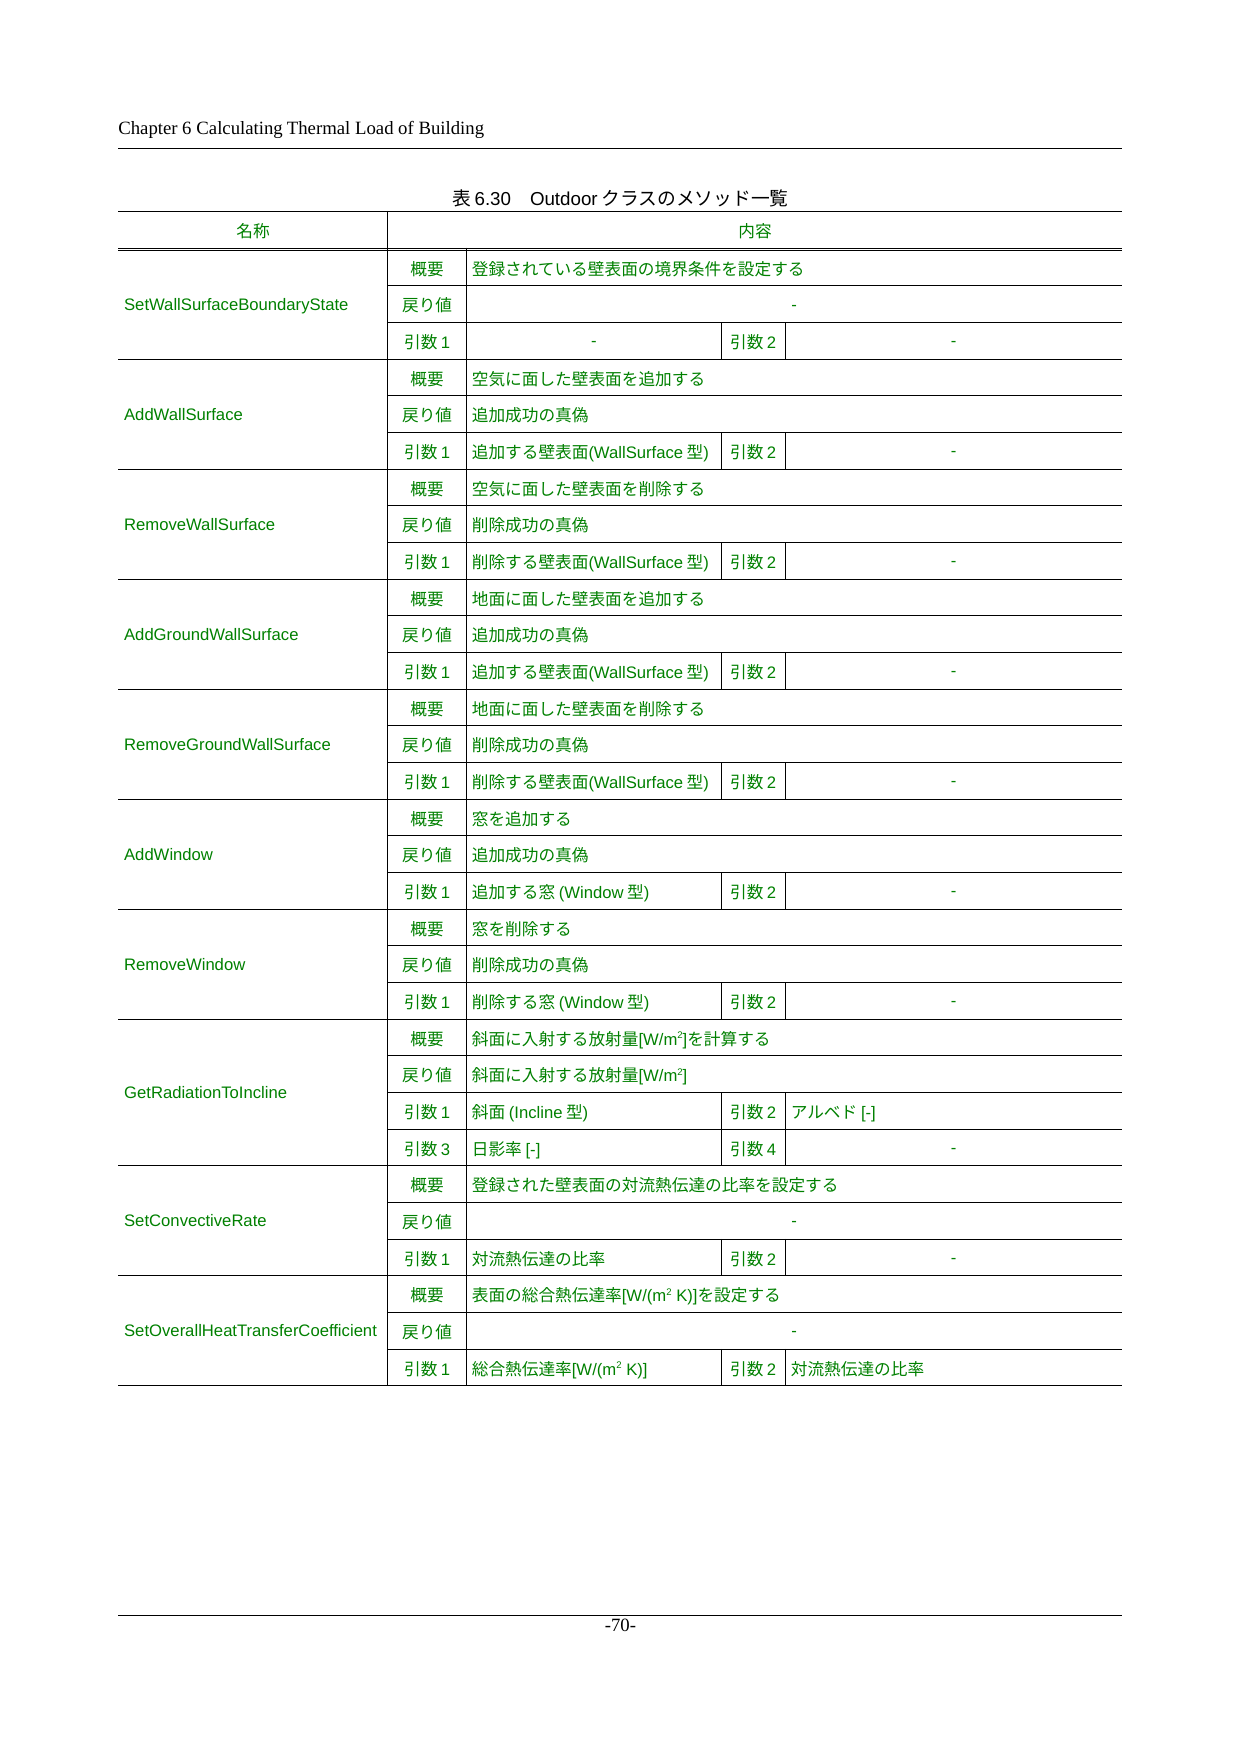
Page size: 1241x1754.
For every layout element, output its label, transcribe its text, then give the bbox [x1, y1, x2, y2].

table_cell 斜面 (Incline型) [467, 1093, 721, 1129]
table_cell 追加する壁表面(WallSurface型) [467, 433, 721, 469]
table_cell 戻り値 [388, 1313, 466, 1349]
table_cell 概要 [388, 1166, 466, 1202]
table_cell - [786, 983, 1122, 1019]
table_cell 戻り値 [388, 616, 466, 652]
table_cell 概要 [388, 251, 466, 285]
table_cell - [786, 323, 1122, 359]
table_cell 引数2 [722, 433, 785, 469]
table_cell 削除する窓 (Window型) [467, 983, 721, 1019]
table_cell 斜面に入射する放射量[W/m2] [467, 1056, 1122, 1092]
table_cell - [786, 1130, 1122, 1165]
table_cell - [786, 653, 1122, 689]
text 表6.30 Outdoorクラスのメソッド一覧 [118, 184, 1122, 211]
table_cell AddWallSurface [118, 360, 387, 469]
table_cell 戻り値 [388, 1203, 466, 1239]
table_cell SetOverallHeatTransferCoefficient [118, 1276, 387, 1385]
table_cell 概要 [388, 360, 466, 395]
table_cell 追加する窓 (Window型) [467, 873, 721, 909]
table_cell 戻り値 [388, 286, 466, 322]
table_cell - [467, 323, 721, 359]
table_cell 引数1 [388, 323, 466, 359]
table_cell 対流熱伝達の比率 [467, 1240, 721, 1275]
table_cell 総合熱伝達率[W/(m2 K)] [467, 1350, 721, 1385]
table_cell 引数3 [388, 1130, 466, 1165]
table_cell - [786, 1240, 1122, 1275]
table_cell RemoveWindow [118, 910, 387, 1019]
table_cell 削除する壁表面(WallSurface型) [467, 763, 721, 799]
table_cell - [467, 1313, 1122, 1349]
table_cell 概要 [388, 800, 466, 835]
table_cell 戻り値 [388, 726, 466, 762]
table_cell 引数1 [388, 873, 466, 909]
table_cell 空気に面した壁表面を追加する [467, 360, 1122, 395]
table_cell 表面の総合熱伝達率[W/(m2 K)]を設定する [467, 1276, 1122, 1312]
table_cell GetRadiationToIncline [118, 1020, 387, 1165]
table_cell 引数2 [722, 1240, 785, 1275]
table_cell AddWindow [118, 800, 387, 909]
table_cell 追加成功の真偽 [467, 616, 1122, 652]
table_cell - [467, 286, 1122, 322]
table_cell 削除成功の真偽 [467, 726, 1122, 762]
table_cell 概要 [388, 470, 466, 505]
table_cell - [786, 433, 1122, 469]
table_header 内容 [388, 212, 1122, 247]
table_cell 戻り値 [388, 836, 466, 872]
table_cell 空気に面した壁表面を削除する [467, 470, 1122, 505]
table_cell - [467, 1203, 1122, 1239]
table_cell 窓を追加する [467, 800, 1122, 835]
table_cell RemoveWallSurface [118, 470, 387, 579]
table_cell 引数2 [722, 1093, 785, 1129]
table_cell 日影率 [-] [467, 1130, 721, 1165]
table_cell 地面に面した壁表面を削除する [467, 690, 1122, 725]
table_cell 戻り値 [388, 506, 466, 542]
table_header 名称 [118, 212, 387, 247]
table_cell 斜面に入射する放射量[W/m2]を計算する [467, 1020, 1122, 1055]
table_cell 戻り値 [388, 1056, 466, 1092]
table_cell 引数1 [388, 763, 466, 799]
table_cell 概要 [388, 580, 466, 615]
table_cell 引数2 [722, 653, 785, 689]
table_cell RemoveGroundWallSurface [118, 690, 387, 799]
table_cell - [786, 873, 1122, 909]
table_cell 概要 [388, 690, 466, 725]
table_cell 削除成功の真偽 [467, 506, 1122, 542]
table_cell 概要 [388, 1020, 466, 1055]
table_cell 引数2 [722, 983, 785, 1019]
table_cell 引数1 [388, 543, 466, 579]
table_cell 引数4 [722, 1130, 785, 1165]
table_cell 引数2 [722, 543, 785, 579]
table_cell 対流熱伝達の比率 [786, 1350, 1122, 1385]
table_cell 引数2 [722, 873, 785, 909]
table_cell 追加成功の真偽 [467, 396, 1122, 432]
table_cell 追加する壁表面(WallSurface型) [467, 653, 721, 689]
table_cell 追加成功の真偽 [467, 836, 1122, 872]
table_cell 概要 [388, 910, 466, 945]
table_cell 引数2 [722, 763, 785, 799]
table_cell 窓を削除する [467, 910, 1122, 945]
table_cell 概要 [388, 1276, 466, 1312]
table_cell 地面に面した壁表面を追加する [467, 580, 1122, 615]
table_cell AddGroundWallSurface [118, 580, 387, 689]
table_cell 引数1 [388, 1093, 466, 1129]
table_cell 削除成功の真偽 [467, 946, 1122, 982]
table_cell SetWallSurfaceBoundaryState [118, 251, 387, 359]
table_cell - [786, 763, 1122, 799]
table_cell 登録された壁表面の対流熱伝達の比率を設定する [467, 1166, 1122, 1202]
table_cell 戻り値 [388, 946, 466, 982]
table_cell SetConvectiveRate [118, 1166, 387, 1275]
table_cell 引数2 [722, 323, 785, 359]
table_cell 引数1 [388, 433, 466, 469]
table_cell 引数1 [388, 1350, 466, 1385]
table_cell 引数1 [388, 1240, 466, 1275]
table_cell 引数1 [388, 983, 466, 1019]
table_cell 引数2 [722, 1350, 785, 1385]
table_cell - [786, 543, 1122, 579]
table_cell アルベド [-] [786, 1093, 1122, 1129]
table_cell 引数1 [388, 653, 466, 689]
table_cell 削除する壁表面(WallSurface型) [467, 543, 721, 579]
table_cell 登録されている壁表面の境界条件を設定する [467, 251, 1122, 285]
table_cell 戻り値 [388, 396, 466, 432]
